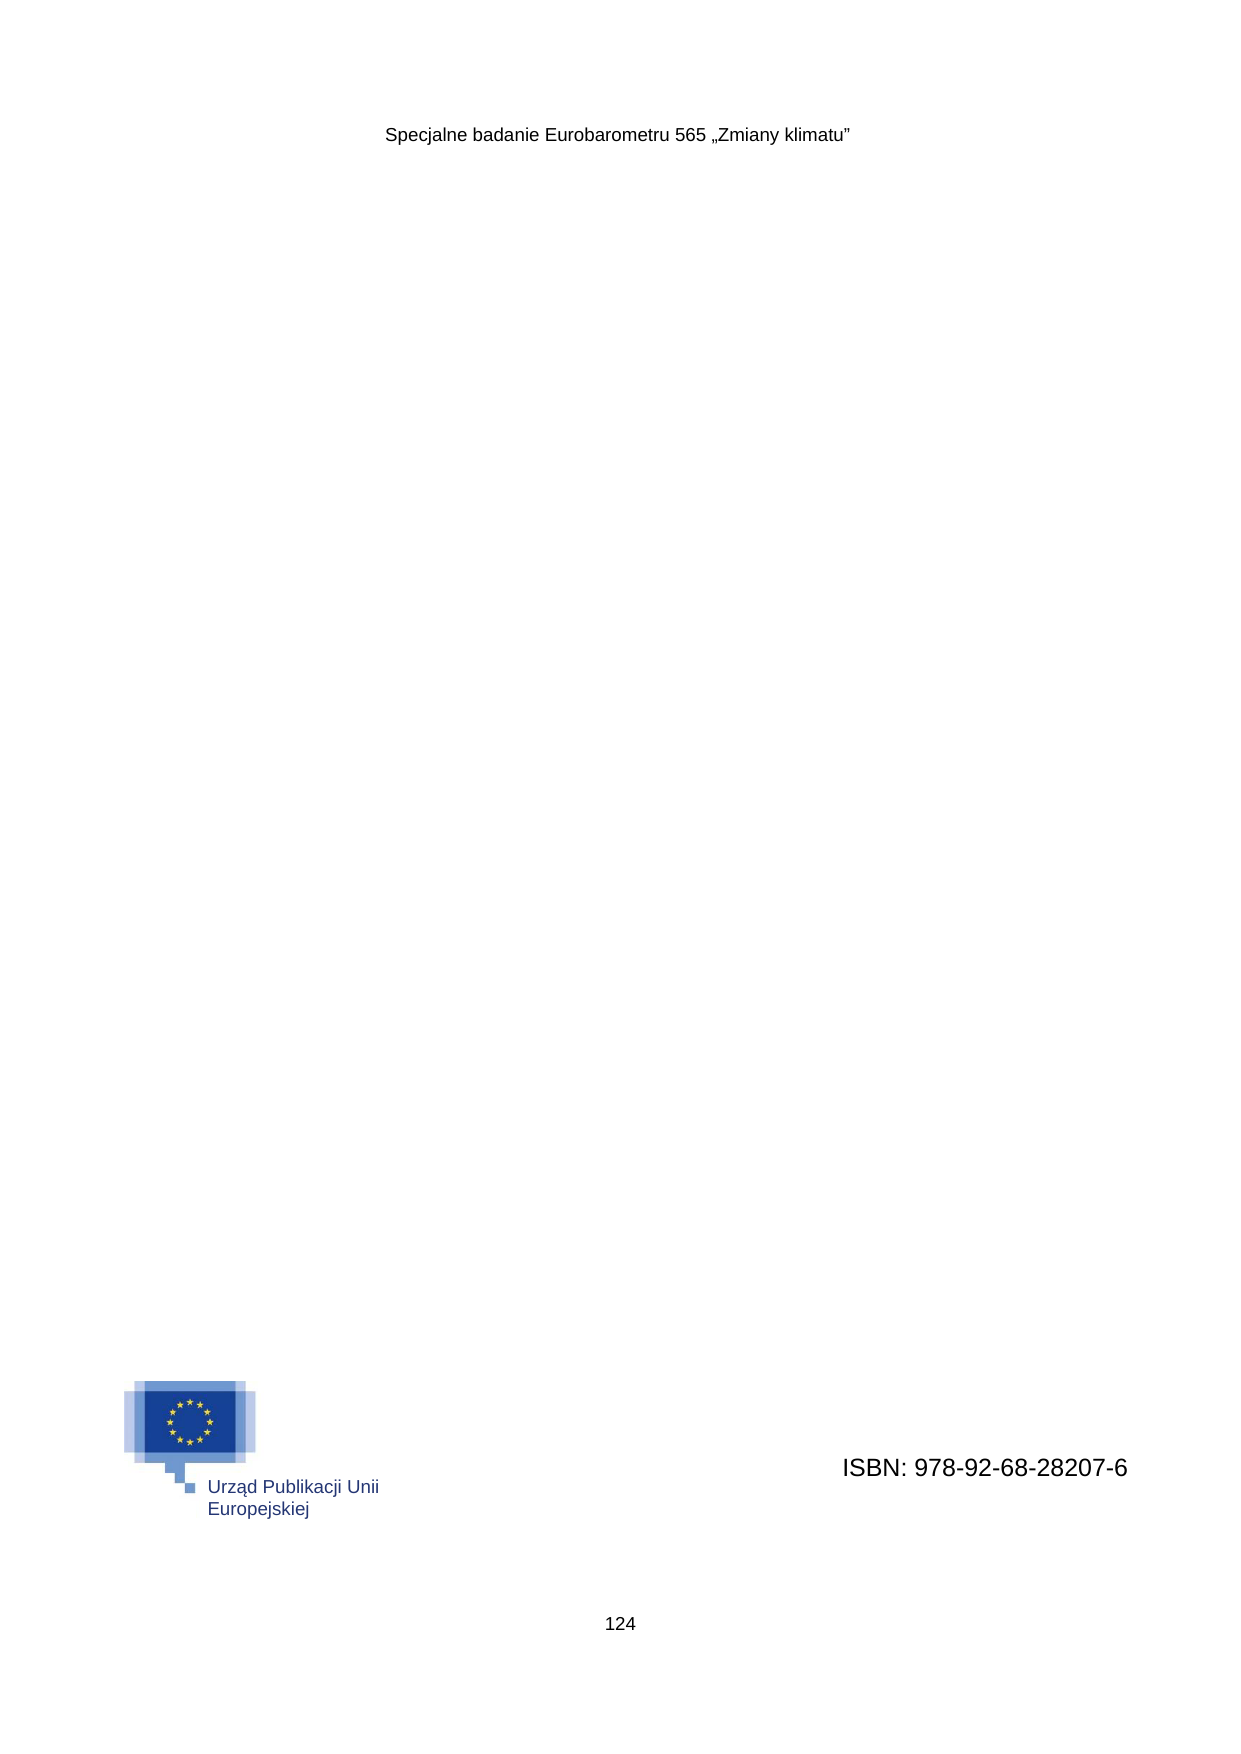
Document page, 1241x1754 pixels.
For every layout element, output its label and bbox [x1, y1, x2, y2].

picture [124, 1381, 388, 1518]
